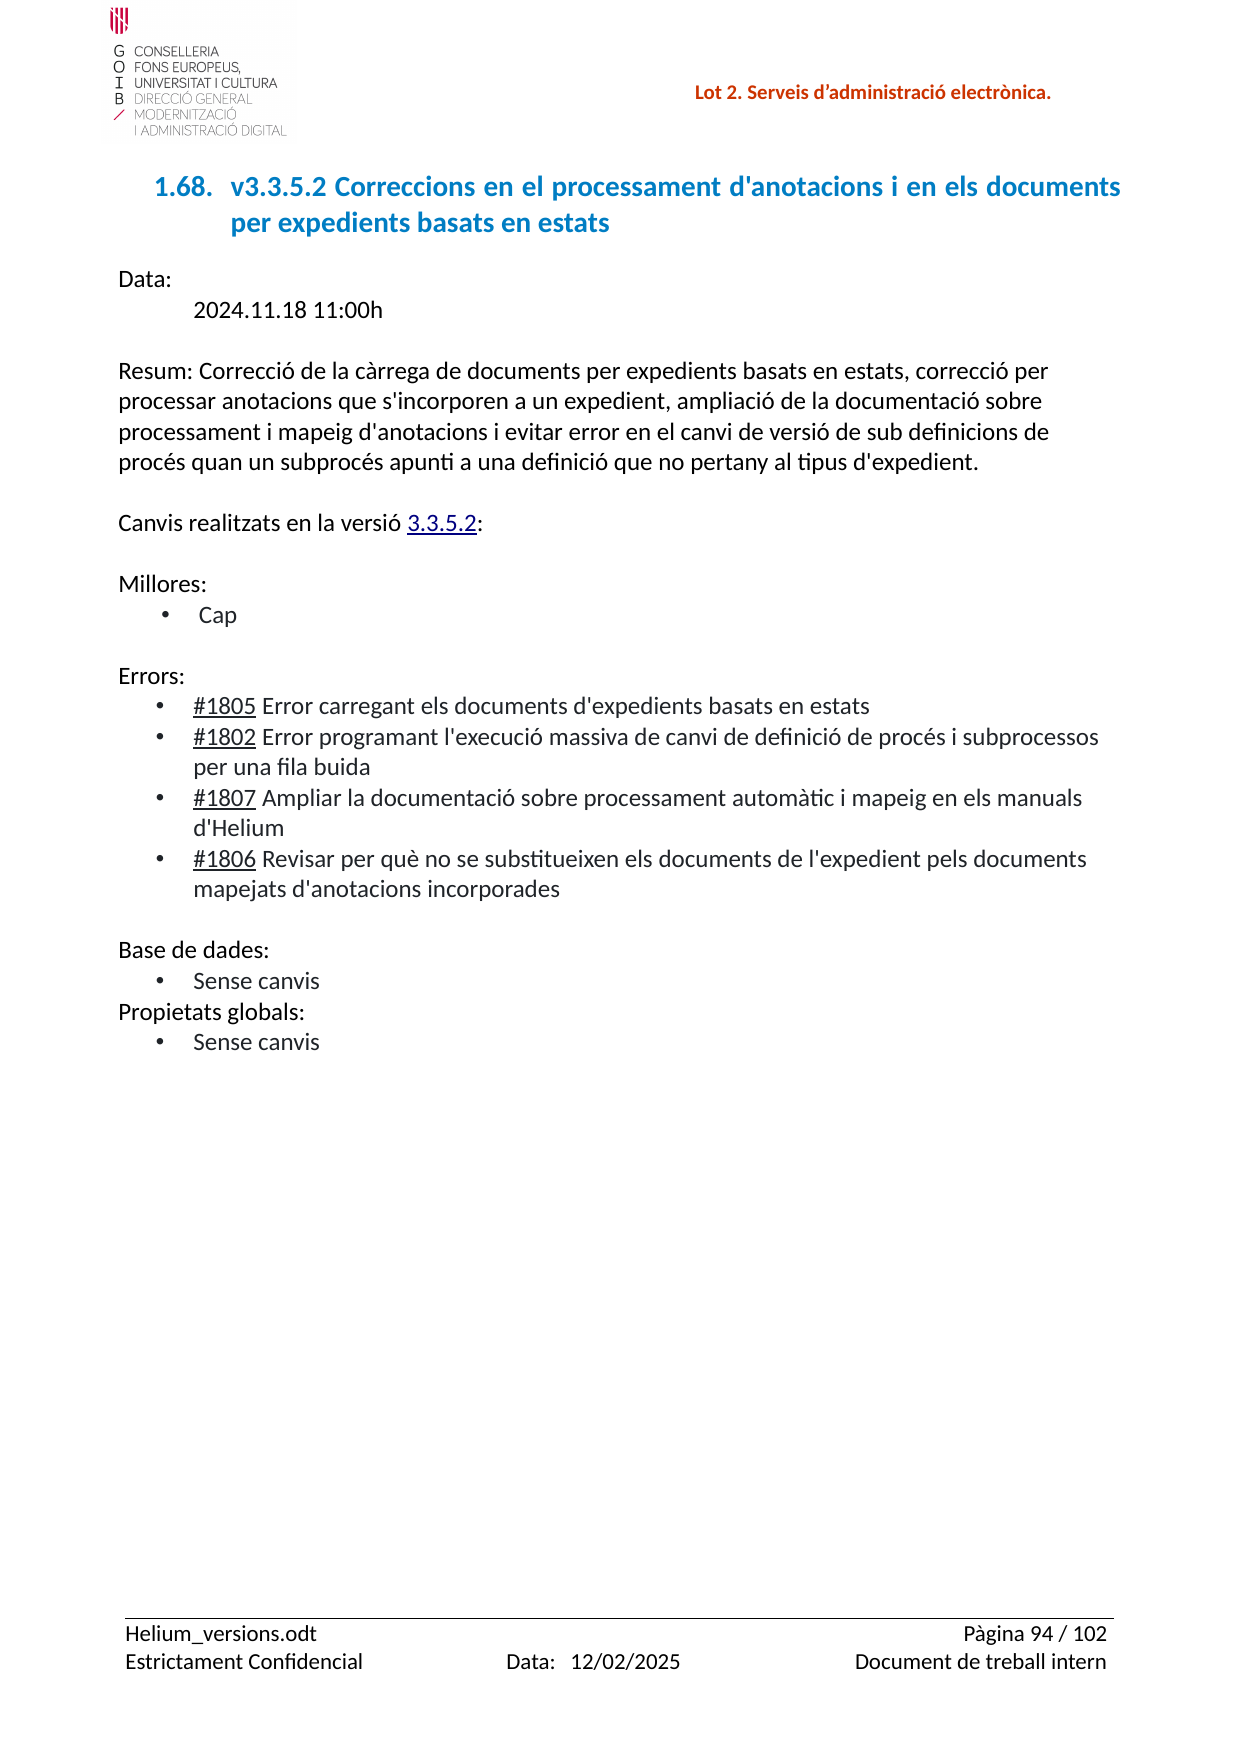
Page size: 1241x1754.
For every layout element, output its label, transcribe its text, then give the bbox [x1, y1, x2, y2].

text Resum: Correcció de la càrrega de documents per expedients basats en estats, correcció per processar anotacions que s'incorporen a un expedient, ampliació de la documentació sobre processament i mapeig d'anotacions i evitar error en el canvi de versió de sub definicions de procés quan un subprocés apunti a una definició que no pertany al tipus d'expedient. [118, 355, 1122, 477]
text Canvis realitzats en la versió 3.3.5.2: [118, 507, 1122, 538]
list Cap [161, 599, 1122, 629]
picture [100, 0, 297, 144]
text Data: [118, 263, 1122, 294]
text Millores: [118, 568, 1122, 599]
list #1805 Error carregant els documents d'expedients basats en estats [156, 691, 1122, 721]
list Sense canvis [156, 965, 1122, 996]
list Sense canvis [156, 1026, 1122, 1057]
text 2024.11.18 11:00h [118, 294, 1122, 324]
list #1807 Ampliar la documentació sobre processament automàtic i mapeig en els manuals d'Helium [156, 782, 1122, 843]
list #1806 Revisar per què no se substitueixen els documents de l'expedient pels documents mapejats d'anotacions incorporades [156, 843, 1122, 904]
text Propietats globals: [118, 996, 1122, 1026]
text Base de dades: [118, 935, 1122, 965]
text Errors: [118, 660, 1122, 691]
list #1802 Error programant l'execució massiva de canvi de definició de procés i subprocessos per una fila buida [156, 721, 1122, 782]
subtitle v3.3.5.2 Correccions en el processament d'anotacions i en els documents per expedients basats en estats [153, 168, 1122, 239]
